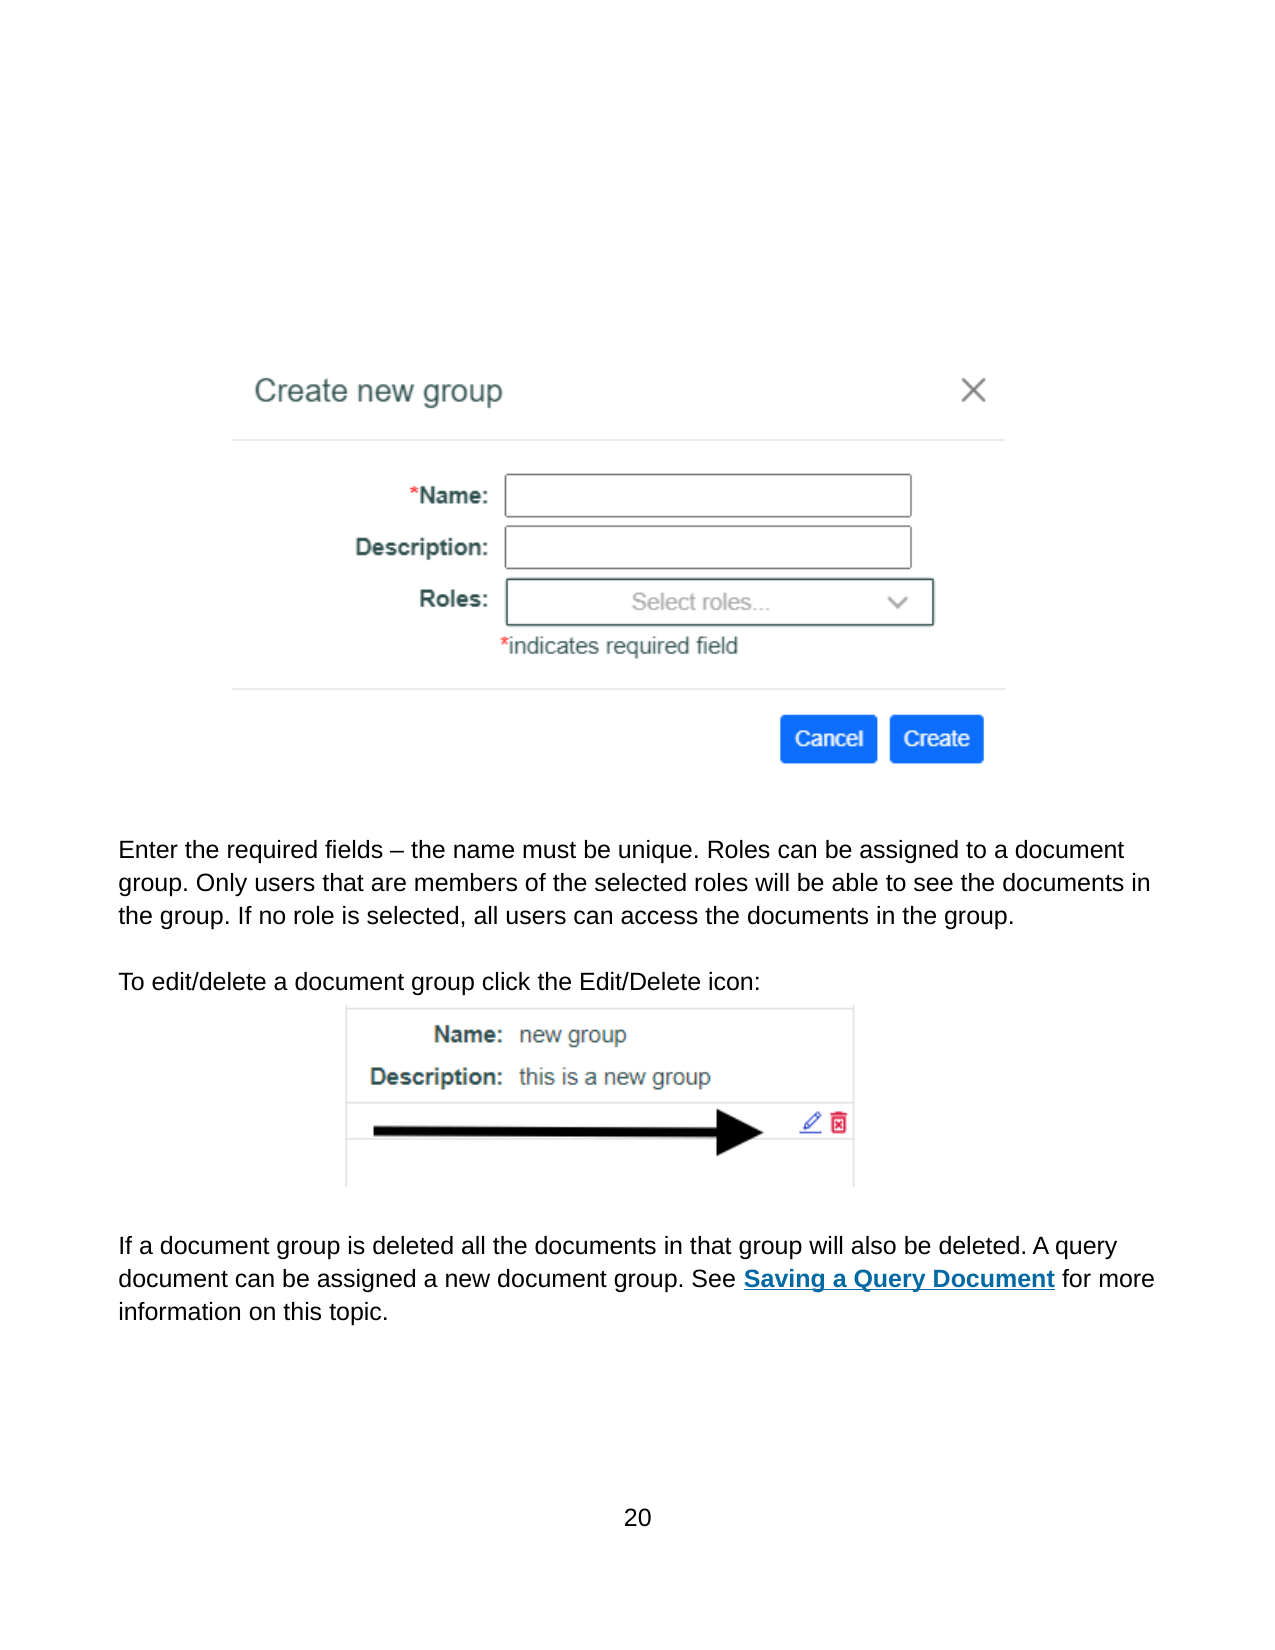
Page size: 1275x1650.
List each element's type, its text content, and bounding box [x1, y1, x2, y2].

text Enter the required fields – the name must be unique. Roles can be assigned to a document group. Only users that are members of the selected roles will be able to see the documents in the group. If no role is selected, all users can access the documents in the group. [118, 835, 1157, 929]
picture [232, 344, 1006, 784]
text If a document group is deleted all the documents in that group will also be deleted. A query document can be assigned a new document group. See Saving a Query Document for more information on this topic. [118, 1231, 1157, 1326]
text To edit/delete a document group click the Edit/Delete icon: [118, 967, 1157, 996]
picture [341, 1005, 875, 1187]
